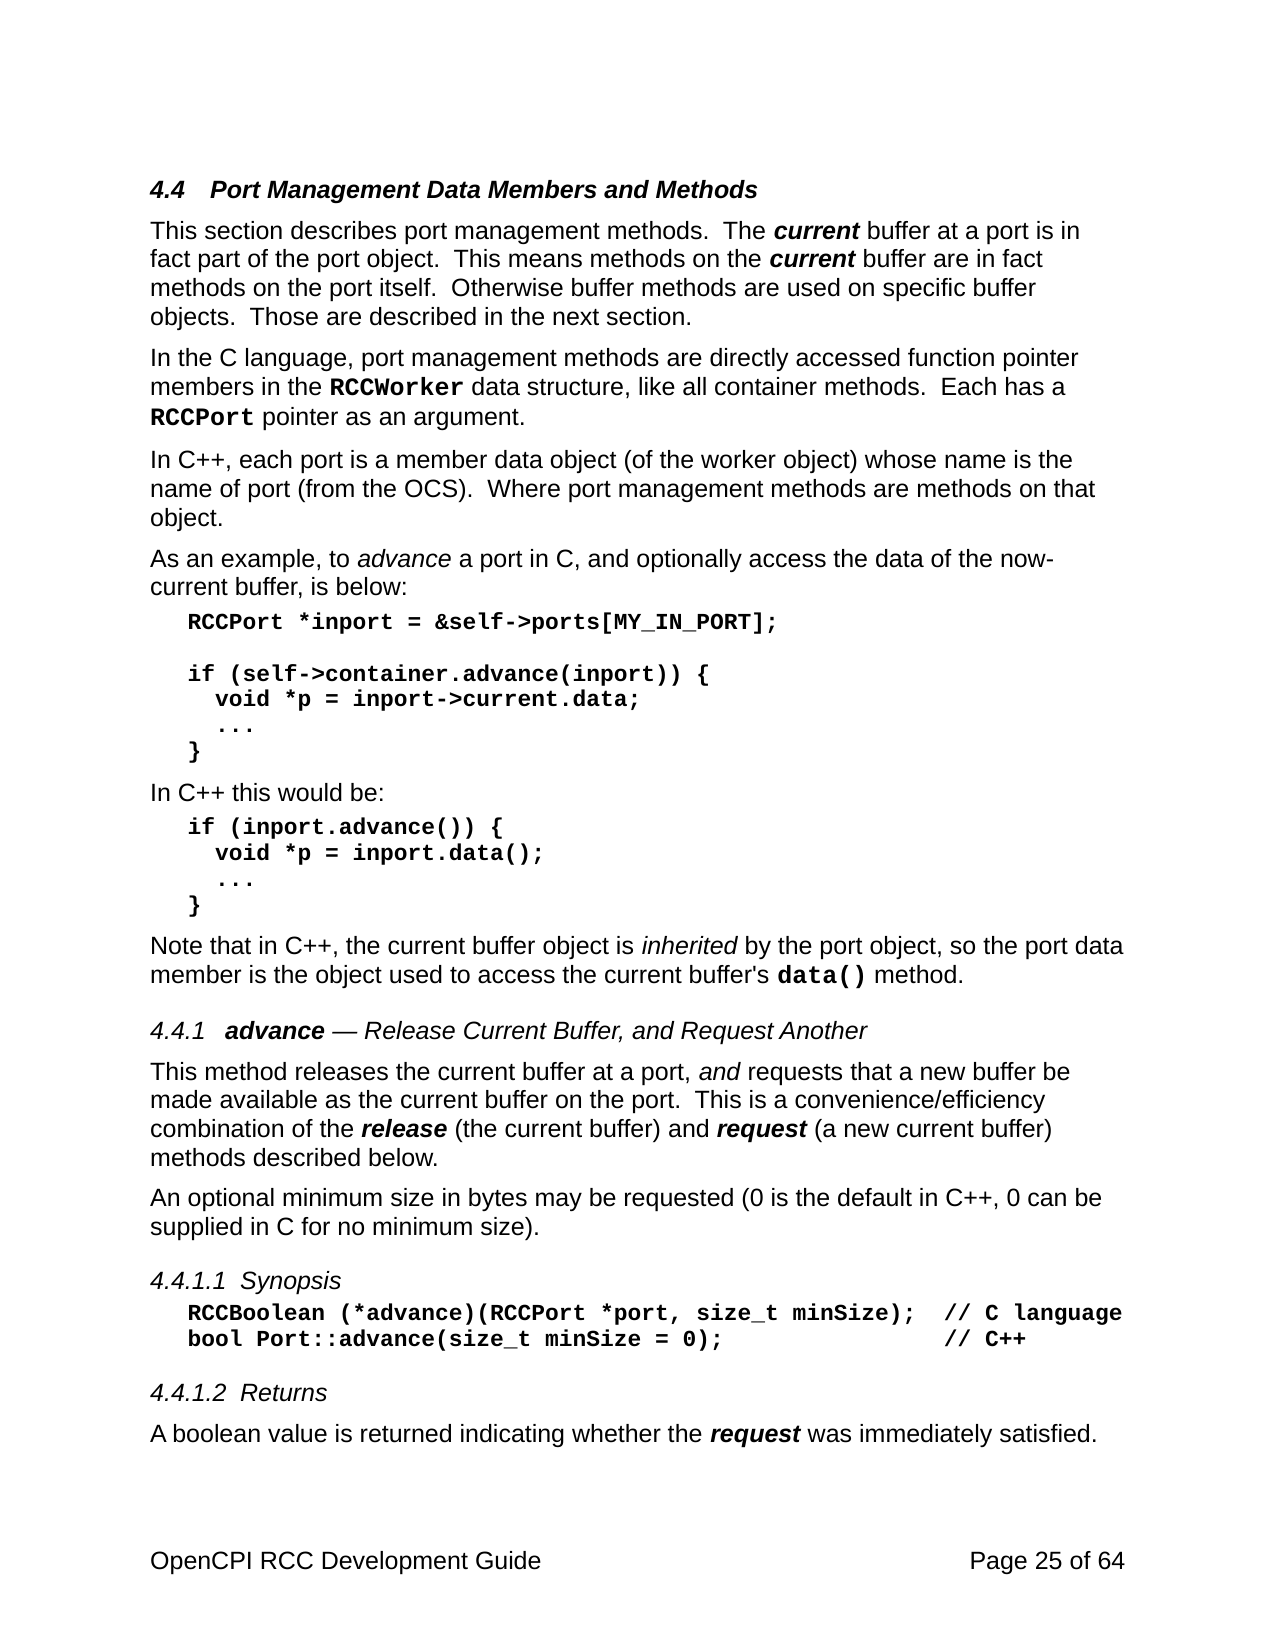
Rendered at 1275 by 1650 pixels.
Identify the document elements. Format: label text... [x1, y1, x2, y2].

text As an example, to advance a port in C, and optionally access the data of the now-current buffer, is below: [150, 543, 1125, 601]
subtitle Port Management Data Members and Methods [150, 175, 1125, 204]
text RCCPort *inport = &self->ports[MY_IN_PORT]; if (self->container.advance(inport)) { void *p = inport->current.data; ... } [187, 610, 1125, 766]
text This method releases the current buffer at a port, and requests that a new buffer be made available as the current buffer on the port. This is a convenience/efficiency combination of the release (the current buffer) and request (a new current buffer) methods described below. [150, 1056, 1125, 1171]
text In C++, each port is a member data object (of the worker object) whose name is the name of port (from the OCS). Where port management methods are methods on that object. [150, 445, 1125, 532]
text This section describes port management methods. The current buffer at a port is in fact part of the port object. This means methods on the current buffer are in fact methods on the port itself. Otherwise buffer methods are used on specific buffer objects. Those are described in the next section. [150, 216, 1125, 331]
text Note that in C++, the current buffer object is inherited by the port object, so the port data member is the object used to access the current buffer's data() method. [150, 931, 1125, 991]
subtitle advance — Release Current Buffer, and Request Another [150, 1016, 1125, 1044]
text In C++ this would be: [150, 778, 1125, 806]
text In the C language, port management methods are directly accessed function pointer members in the RCCWorker data structure, like all container methods. Each has a RCCPort pointer as an argument. [150, 343, 1125, 433]
text An optional minimum size in bytes may be requested (0 is the default in C++, 0 can be supplied in C for no minimum size). [150, 1183, 1125, 1241]
text RCCBoolean (*advance)(RCCPort *port, size_t minSize); // C language bool Port::advance(size_t minSize = 0); // C++ [187, 1301, 1125, 1353]
subtitle Returns [150, 1378, 1125, 1407]
text if (inport.advance()) { void *p = inport.data(); ... } [187, 815, 1125, 919]
text A boolean value is returned indicating whether the request was immediately satisfied. [150, 1418, 1125, 1447]
subtitle Synopsis [150, 1266, 1125, 1295]
